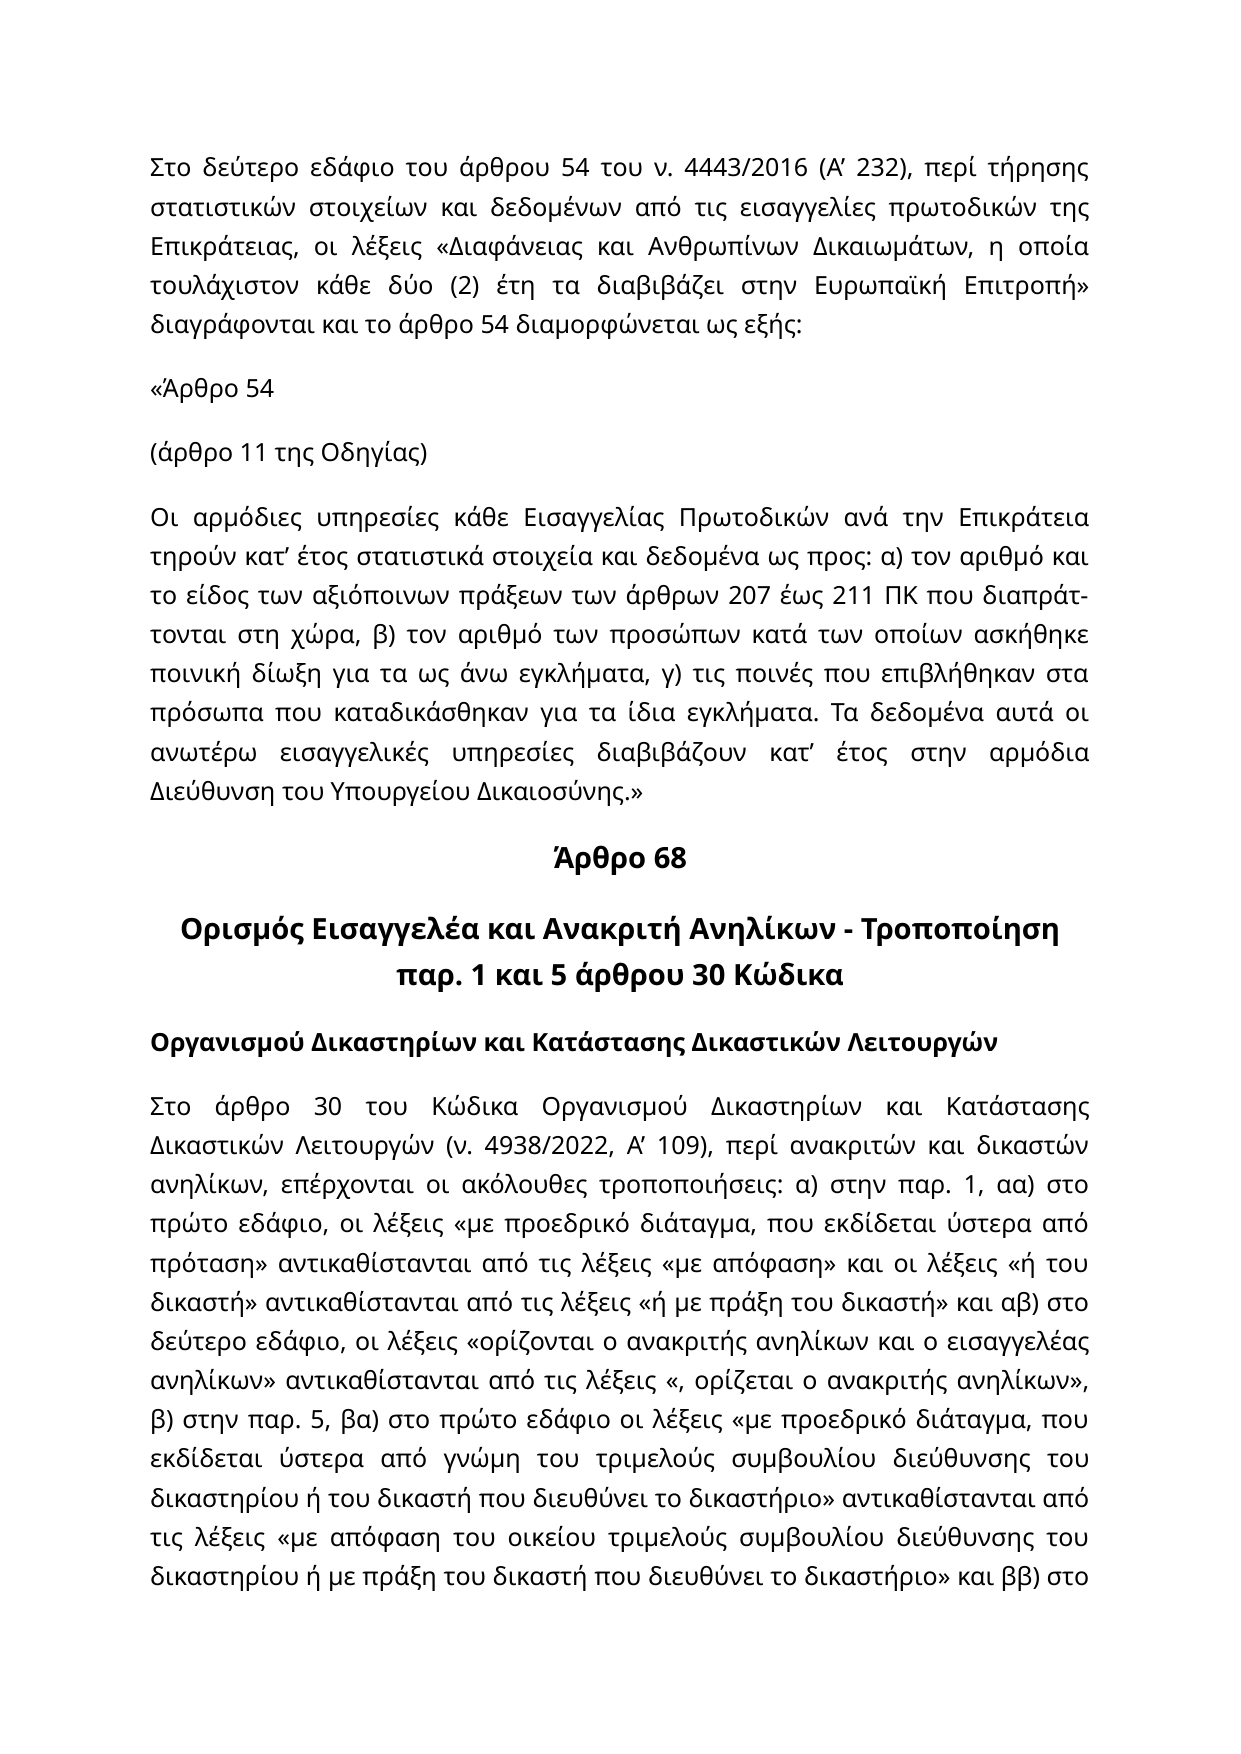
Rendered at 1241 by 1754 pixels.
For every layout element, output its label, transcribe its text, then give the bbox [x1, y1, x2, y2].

text Οργανισμού Δικαστηρίων και Κατάστασης Δικαστικών Λειτουργών [150, 1024, 1090, 1058]
subtitle Ορισμός Εισαγγελέα και Ανακριτή Ανηλίκων - Τροποποίηση παρ. 1 και 5 άρθρου 30 Κώδικα [150, 908, 1090, 993]
subtitle Άρθρο 68 [150, 837, 1090, 877]
text Στo άρθρο 30 του Κώδικα Οργανισμού Δικαστηρίων και Κατάστασης Δικαστικών Λειτουργών (ν. 4938/2022, Α’ 109), περί ανακριτών και δικαστών ανηλίκων, επέρχονται οι ακόλουθες τροποποιήσεις: α) στην παρ. 1, αα) στο πρώτο εδάφιο, οι λέξεις «με προεδρικό διάταγμα, που εκδίδεται ύστερα από πρόταση» αντικαθίστανται από τις λέξεις «με απόφαση» και οι λέξεις «ή του δικαστή» αντικαθίστανται από τις λέξεις «ή με πράξη του δικαστή» και αβ) στο δεύτερο εδάφιο, οι λέξεις «ορίζονται ο ανακριτής ανηλίκων και ο εισαγγελέας ανηλίκων» αντικαθίστανται από τις λέξεις «, ορίζεται ο ανακριτής ανηλίκων», β) στην παρ. 5, βα) στο πρώτο εδάφιο οι λέξεις «με προεδρικό διάταγμα, που εκδίδεται ύστερα από γνώμη του τριμελούς συμβουλίου διεύθυνσης του δικαστηρίου ή του δικαστή που διευθύνει το δικαστήριο» αντικαθίστανται από τις λέξεις «με απόφαση του οικείου τριμελούς συμβουλίου διεύθυνσης του δικαστηρίου ή με πράξη του δικαστή που διευθύνει το δικαστήριo» και ββ) στο [150, 1088, 1090, 1593]
text (άρθρο 11 της Οδηγίας) [150, 435, 1090, 469]
text Οι αρμόδιες υπηρεσίες κάθε Εισαγγελίας Πρωτοδικών ανά την Επικράτεια τηρούν κατ’ έτος στατιστικά στοιχεία και δεδομένα ως προς: α) τον αριθμό και το είδος των αξιόποινων πράξεων των άρθρων 207 έως 211 ΠΚ που διαπράτ- τονται στη χώρα, β) τον αριθμό των προσώπων κατά των οποίων ασκήθηκε ποινική δίωξη για τα ως άνω εγκλήματα, γ) τις ποινές που επιβλήθηκαν στα πρόσωπα που καταδικάσθηκαν για τα ίδια εγκλήματα. Τα δεδομένα αυτά οι ανωτέρω εισαγγελικές υπηρεσίες διαβιβάζουν κατ’ έτος στην αρμόδια Διεύθυνση του Υπουργείου Δικαιοσύνης.» [150, 499, 1090, 807]
text «Άρθρο 54 [150, 371, 1090, 405]
text Στο δεύτερο εδάφιο του άρθρου 54 του ν. 4443/2016 (Α’ 232), περί τήρησης στατιστικών στοιχείων και δεδομένων από τις εισαγγελίες πρωτοδικών της Επικράτειας, οι λέξεις «Διαφάνειας και Ανθρωπίνων Δικαιωμάτων, η οποία τουλάχιστον κάθε δύο (2) έτη τα διαβιβάζει στην Ευρωπαϊκή Επιτροπή» διαγράφονται και το άρθρο 54 διαμορφώνεται ως εξής: [150, 150, 1090, 341]
